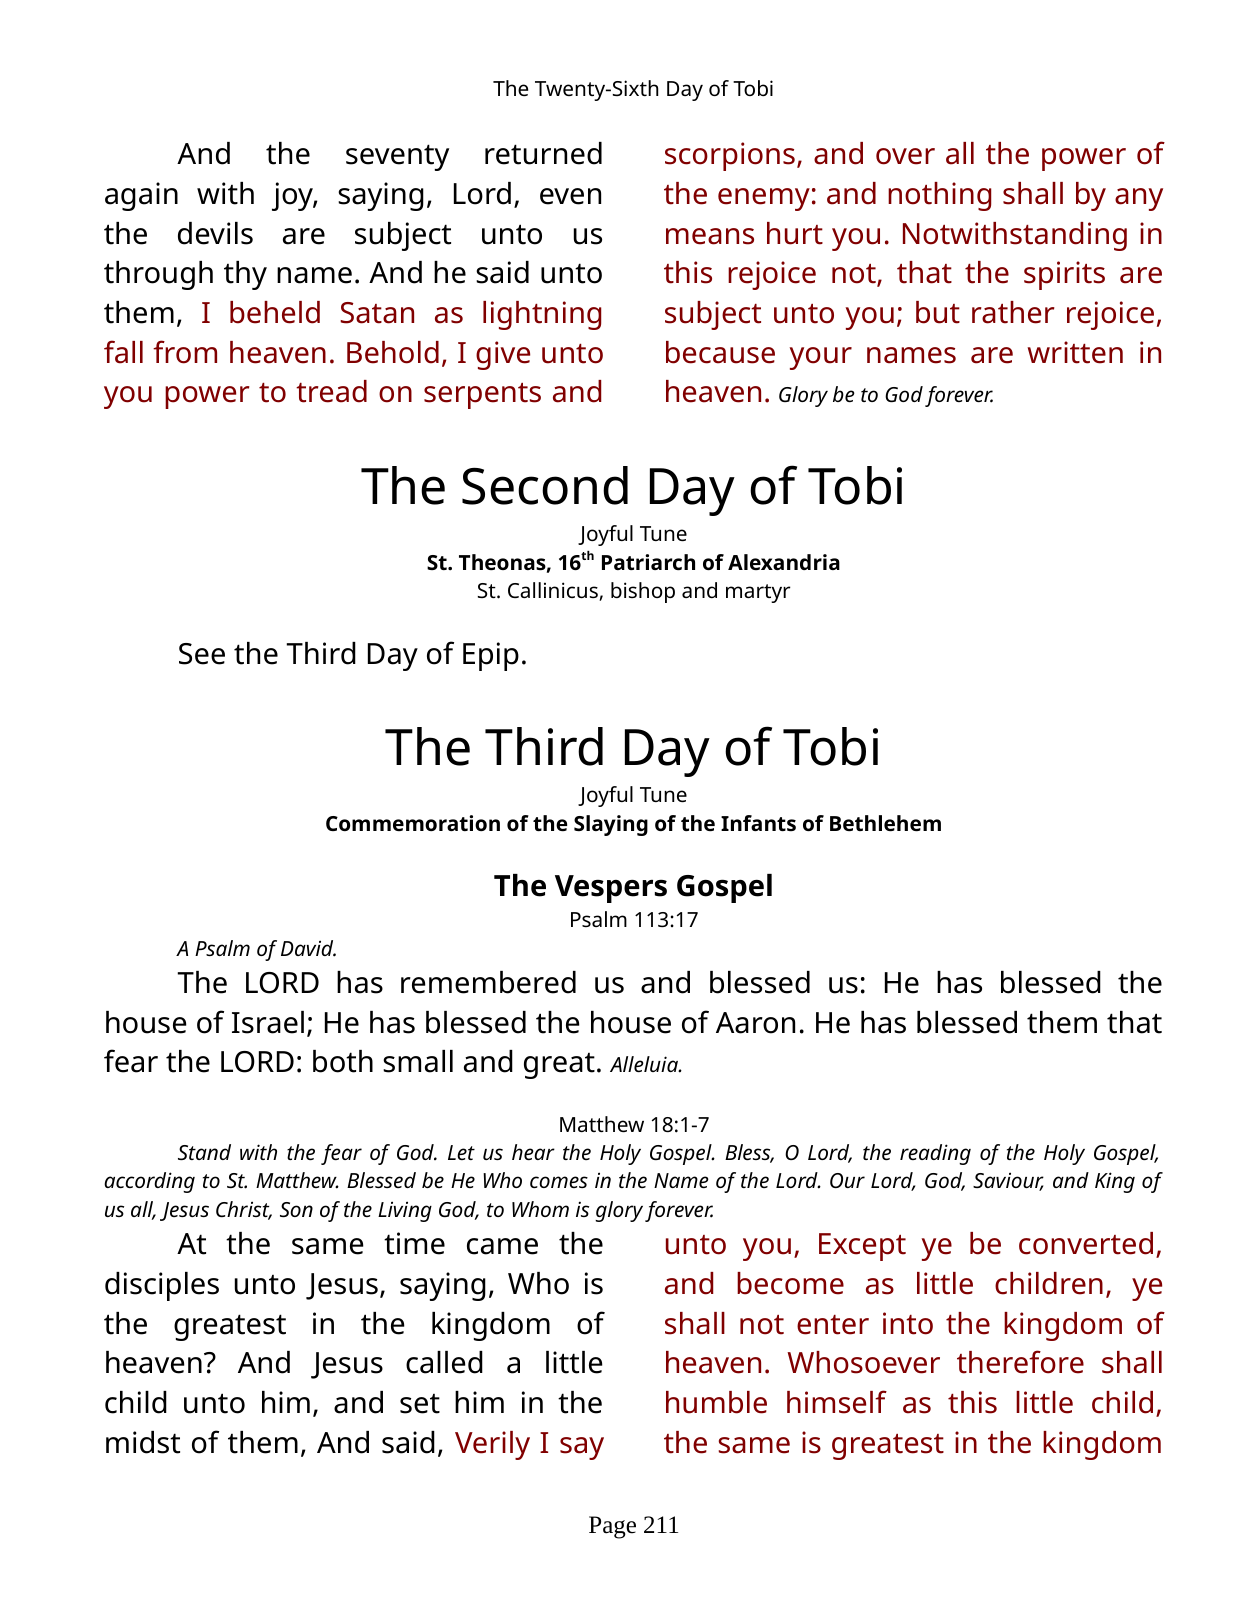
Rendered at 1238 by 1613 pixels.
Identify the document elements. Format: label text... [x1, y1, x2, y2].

text See the Third Day of Epip. [103, 633, 1164, 673]
text St. Theonas, 16th Patriarch of Alexandria [103, 548, 1164, 576]
text And the seventy returned again with joy, saying, Lord, even the devils are subject unto us through thy name. And he said unto them, I beheld Satan as lightning fall from heaven. Behold, I give unto you power to tread on serpents and [103, 133, 604, 411]
text Joyful Tune [103, 519, 1164, 548]
text Joyful Tune [103, 780, 1164, 809]
text At the same time came the disciples unto Jesus, saying, Who is the greatest in the kingdom of heaven? And Jesus called a little child unto him, and set him in the midst of them, And said, Verily I say [103, 1223, 604, 1462]
text A Psalm of David. [103, 934, 1164, 962]
text The Third Day of Tobi [103, 712, 1164, 780]
text St. Callinicus, bishop and martyr [103, 576, 1164, 604]
text Commemoration of the Slaying of the Infants of Bethlehem [103, 809, 1164, 837]
text Psalm 113:17 [103, 905, 1164, 934]
text The Twenty-Sixth Day of Tobi [102, 74, 1165, 102]
text scorpions, and over all the power of the enemy: and nothing shall by any means hurt you. Notwithstanding in this rejoice not, that the spirits are subject unto you; but rather rejoice, because your names are written in heaven. Glory be to God forever. [663, 133, 1164, 411]
text Matthew 18:1-7 [103, 1110, 1164, 1138]
text The Second Day of Tobi [103, 451, 1164, 519]
text unto you, Except ye be converted, and become as little children, ye shall not enter into the kingdom of heaven. Whosoever therefore shall humble himself as this little child, the same is greatest in the kingdom [663, 1223, 1164, 1462]
text The Vespers Gospel [103, 866, 1164, 905]
text Stand with the fear of God. Let us hear the Holy Gospel. Bless, O Lord, the reading of the Holy Gospel, according to St. Matthew. Blessed be He Who comes in the Name of the Lord. Our Lord, God, Saviour, and King of us all, Jesus Christ, Son of the Living God, to Whom is glory forever. [103, 1138, 1164, 1223]
text The LORD has remembered us and blessed us: He has blessed the house of Israel; He has blessed the house of Aaron. He has blessed them that fear the LORD: both small and great. Alleluia. [103, 962, 1164, 1081]
